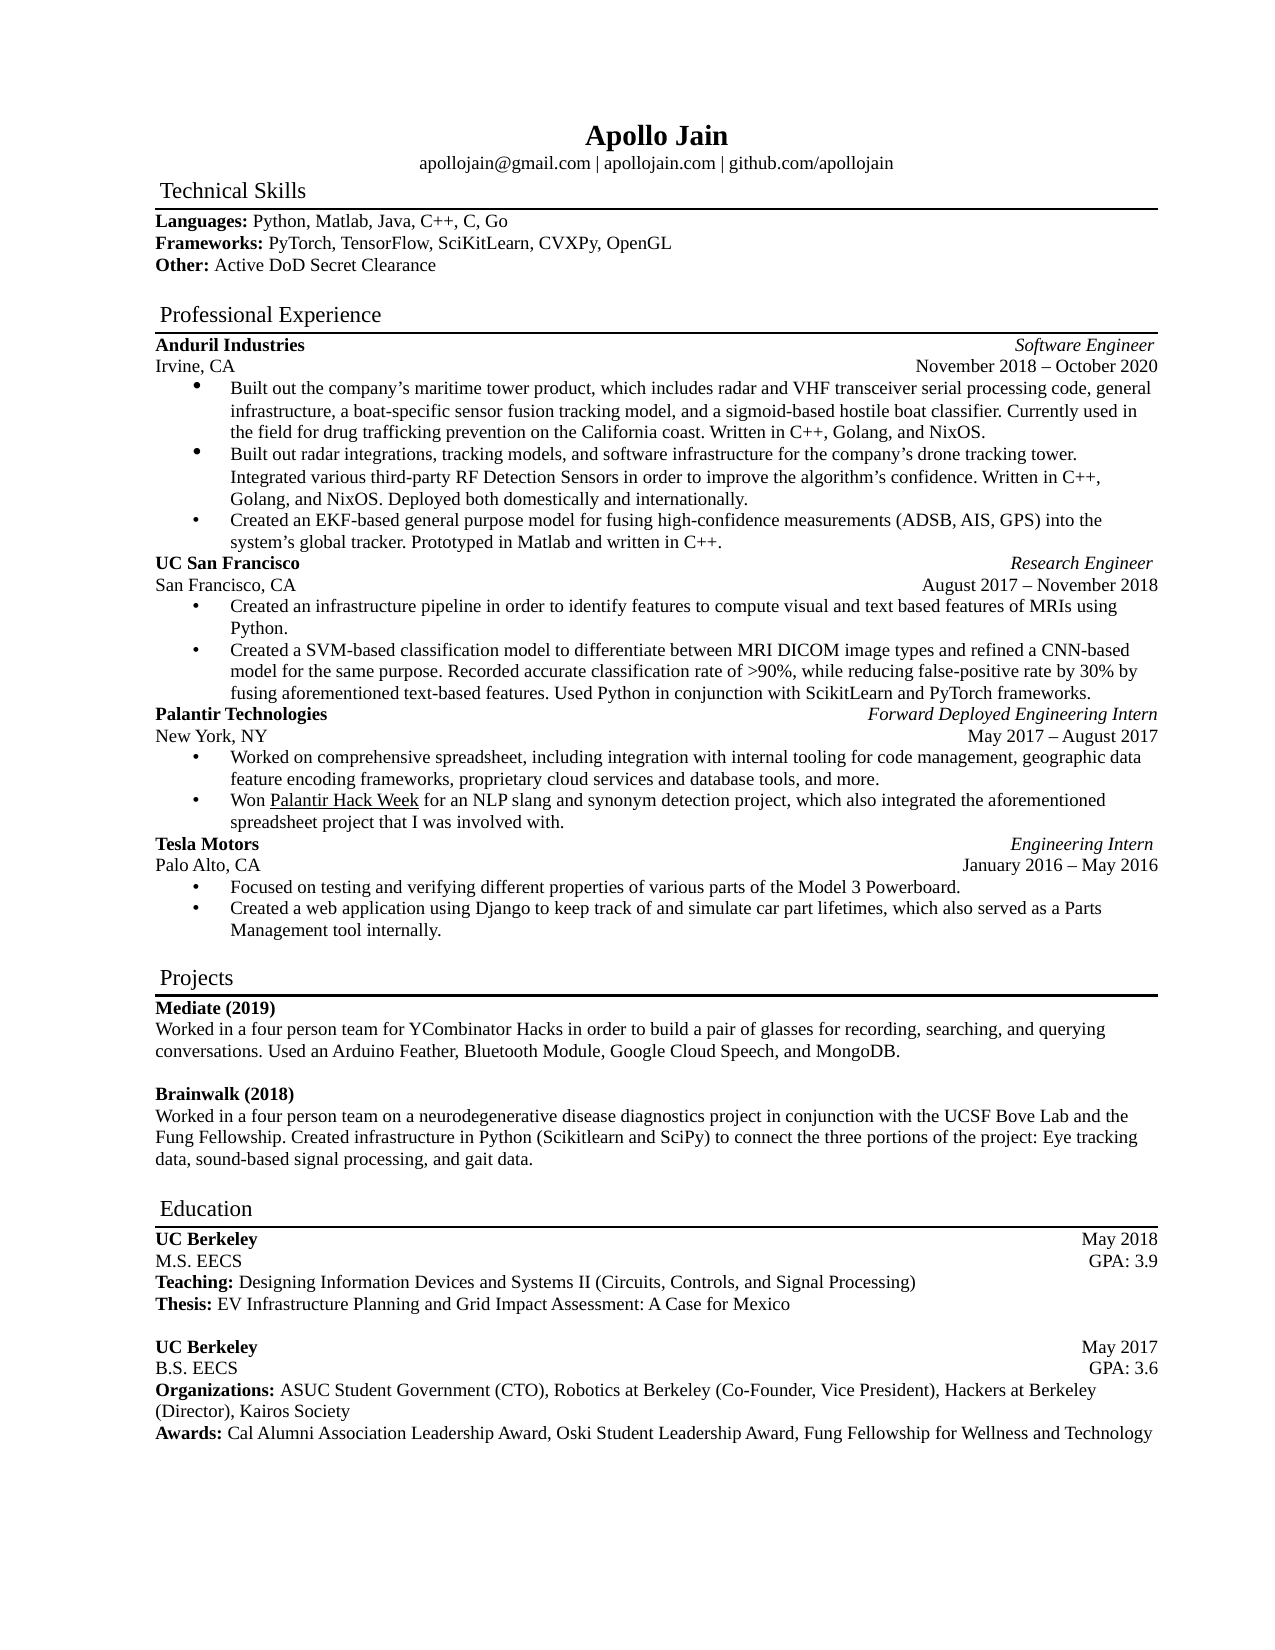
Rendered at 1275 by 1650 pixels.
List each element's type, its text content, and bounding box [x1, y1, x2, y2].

text Projects [155, 959, 1158, 994]
text Worked in a four person team on a neurodegenerative disease diagnostics project in conjunction with the UCSF Bove Lab and the Fung Fellowship. Created infrastructure in Python (Scikitlearn and SciPy) to connect the three portions of the project: Eye tracking data, sound-based signal processing, and gait data. [155, 1104, 1158, 1169]
text M.S. EECS [155, 1249, 657, 1271]
text apollojain@gmail.com | apollojain.com | github.com/apollojain [155, 152, 1158, 173]
text May 2017 GPA: 3.6 [657, 1336, 1158, 1379]
text Frameworks: PyTorch, TensorFlow, SciKitLearn, CVXPy, OpenGL [155, 232, 1158, 253]
list Built out the company’s maritime tower product, which includes radar and VHF transceiver serial processing code, general infrastructure, a boat-specific sensor fusion tracking model, and a sigmoid-based hostile boat classifier. Currently used in the field for drug trafficking prevention on the California coast. Written in C++, Golang, and NixOS. [193, 377, 1158, 443]
text Languages: Python, Matlab, Java, C++, C, Go [155, 210, 1158, 232]
text Professional Experience [155, 297, 1158, 332]
text Awards: Cal Alumni Association Leadership Award, Oski Student Leadership Award, Fung Fellowship for Wellness and Technology [155, 1422, 1158, 1443]
text Forward Deployed Engineering Intern May 2017 – August 2017 [657, 703, 1158, 746]
text Teaching: Designing Information Devices and Systems II (Circuits, Controls, and Signal Processing) [155, 1271, 1158, 1293]
text Thesis: EV Infrastructure Planning and Grid Impact Assessment: A Case for Mexico [155, 1293, 1158, 1314]
text Mediate (2019) [155, 997, 1158, 1018]
list Worked on comprehensive spreadsheet, including integration with internal tooling for code management, geographic data feature encoding frameworks, proprietary cloud services and database tools, and more. [193, 746, 1158, 789]
text Palo Alto, CA [155, 854, 657, 876]
text Research Engineer August 2017 – November 2018 [657, 552, 1158, 595]
text Brainwalk (2018) [155, 1083, 1158, 1104]
text UC San Francisco [155, 552, 657, 574]
list Built out radar integrations, tracking models, and software infrastructure for the company’s drone tracking tower. Integrated various third-party RF Detection Sensors in order to improve the algorithm’s confidence. Written in C++, Golang, and NixOS. Deployed both domestically and internationally. [193, 443, 1158, 509]
text UC Berkeley [155, 1336, 657, 1357]
text Engineering Intern January 2016 – May 2016 [657, 832, 1158, 876]
text Anduril Industries [155, 334, 657, 355]
text Worked in a four person team for YCombinator Hacks in order to build a pair of glasses for recording, searching, and querying conversations. Used an Arduino Feather, Bluetooth Module, Google Cloud Speech, and MongoDB. [155, 1018, 1158, 1061]
text Irvine, CA [155, 355, 657, 377]
list Created a web application using Django to keep track of and simulate car part lifetimes, which also served as a Parts Management tool internally. [193, 897, 1158, 940]
text Other: Active DoD Secret Clearance [155, 253, 1158, 275]
list Focused on testing and verifying different properties of various parts of the Model 3 Powerboard. [193, 876, 1158, 897]
list Created a SVM-based classification model to differentiate between MRI DICOM image types and refined a CNN-based model for the same purpose. Recorded accurate classification rate of >90%, while reducing false-positive rate by 30% by fusing aforementioned text-based features. Used Python in conjunction with ScikitLearn and PyTorch frameworks. [193, 638, 1158, 703]
list Created an infrastructure pipeline in order to identify features to compute visual and text based features of MRIs using Python. [193, 595, 1158, 638]
text Technical Skills [155, 173, 1158, 208]
text Organizations: ASUC Student Government (CTO), Robotics at Berkeley (Co-Founder, Vice President), Hackers at Berkeley (Director), Kairos Society [155, 1379, 1158, 1422]
text UC Berkeley [155, 1228, 657, 1249]
list Won Palantir Hack Week for an NLP slang and synonym detection project, which also integrated the aforementioned spreadsheet project that I was involved with. [193, 789, 1158, 832]
text Tesla Motors [155, 832, 657, 854]
text Software Engineer November 2018 – October 2020 [657, 334, 1158, 377]
text May 2018 GPA: 3.9 [657, 1228, 1158, 1271]
text B.S. EECS [155, 1357, 657, 1379]
text Education [155, 1191, 1158, 1226]
list Created an EKF-based general purpose model for fusing high-confidence measurements (ADSB, AIS, GPS) into the system’s global tracker. Prototyped in Matlab and written in C++. [193, 509, 1158, 552]
text San Francisco, CA [155, 574, 657, 595]
text Palantir Technologies [155, 703, 657, 725]
text New York, NY [155, 725, 657, 746]
text Apollo Jain [155, 118, 1158, 152]
